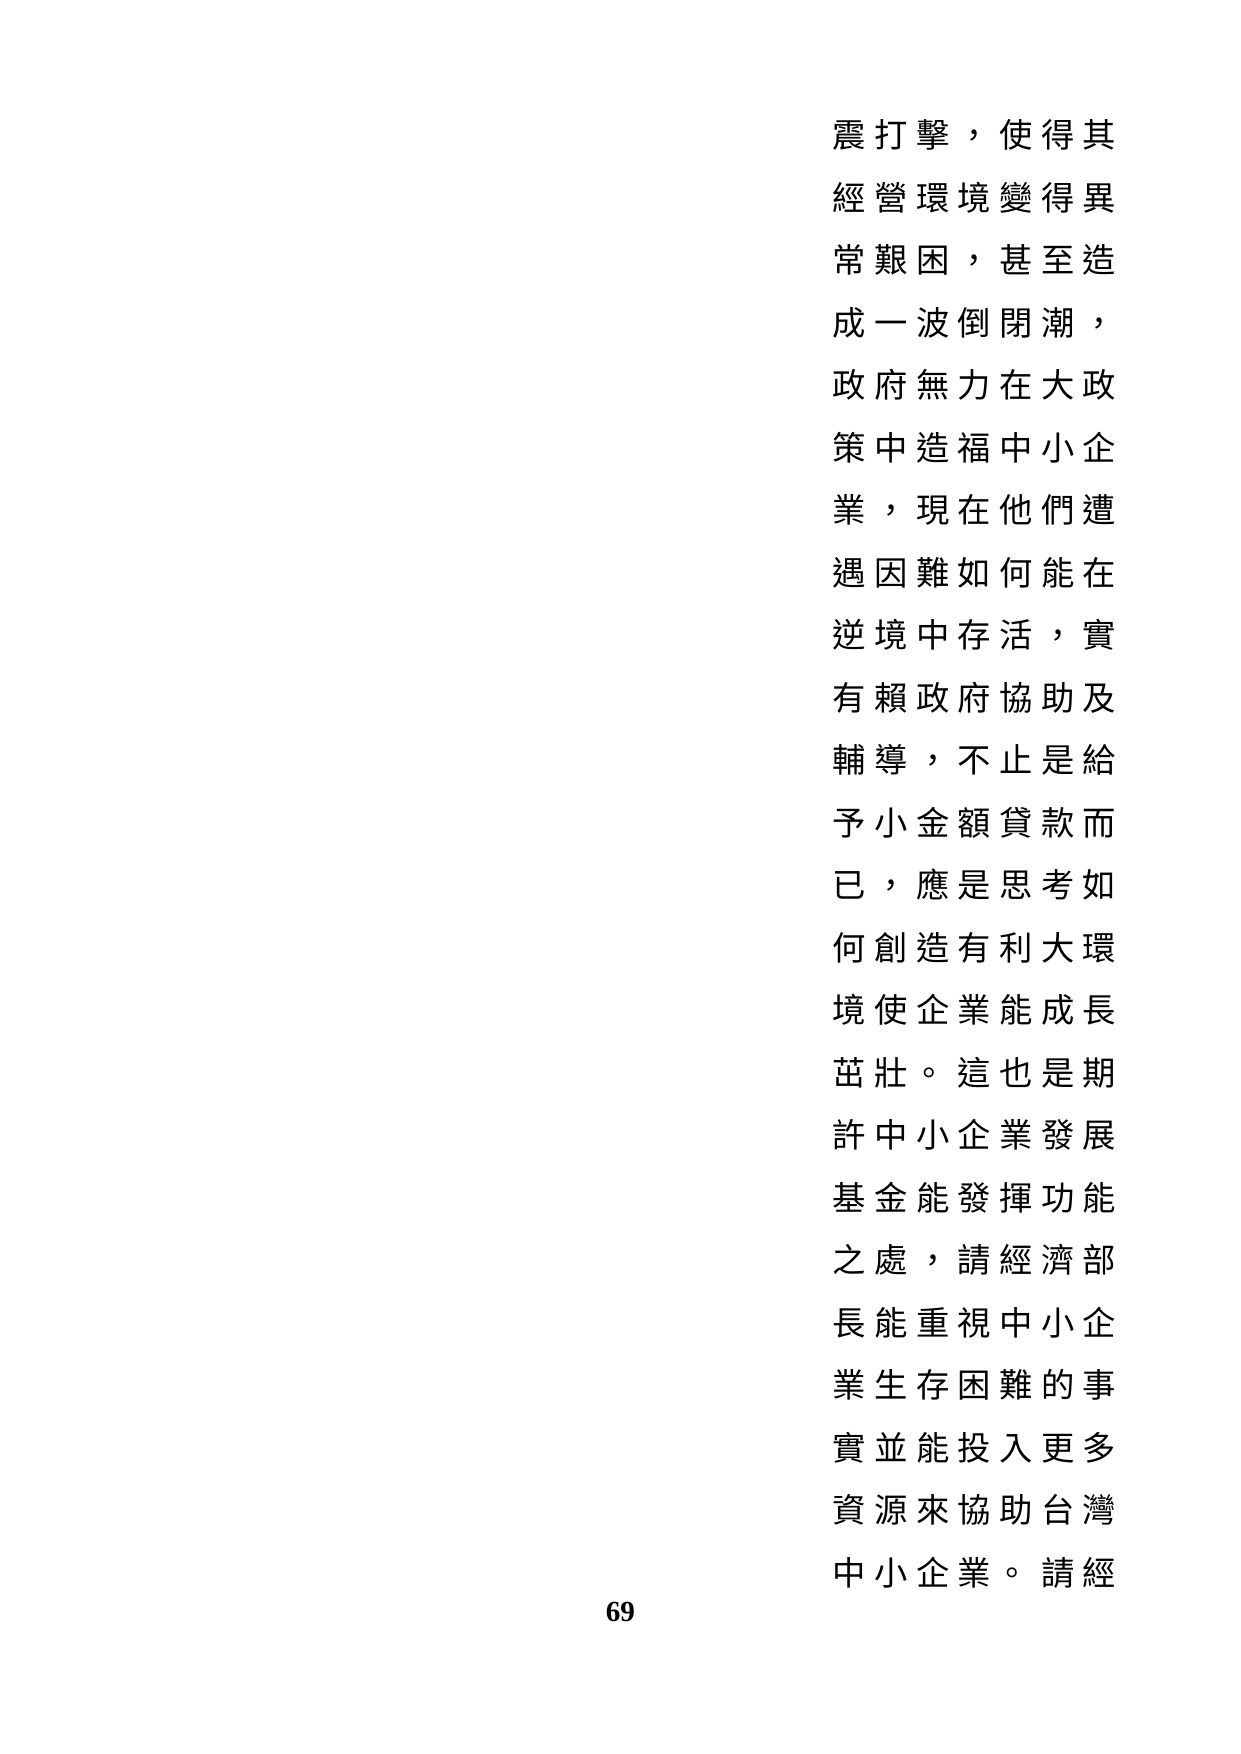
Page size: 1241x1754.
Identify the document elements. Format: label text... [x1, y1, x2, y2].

list 震打擊，使得其經營環境變得異常艱困，甚至造成一波倒閉潮，政府無力在大政策中造福中小企業，現在他們遭遇因難如何能在逆境中存活，實有賴政府協助及輔導，不止是給予小金額貸款而已，應是思考如何創造有利大環境使企業能成長茁壯。這也是期許中小企業發展基金能發揮功能之處，請經濟部長能重視中小企業生存困難的事實並能投入更多資源來協助台灣中小企業。請經 [409, 92, 1120, 1592]
